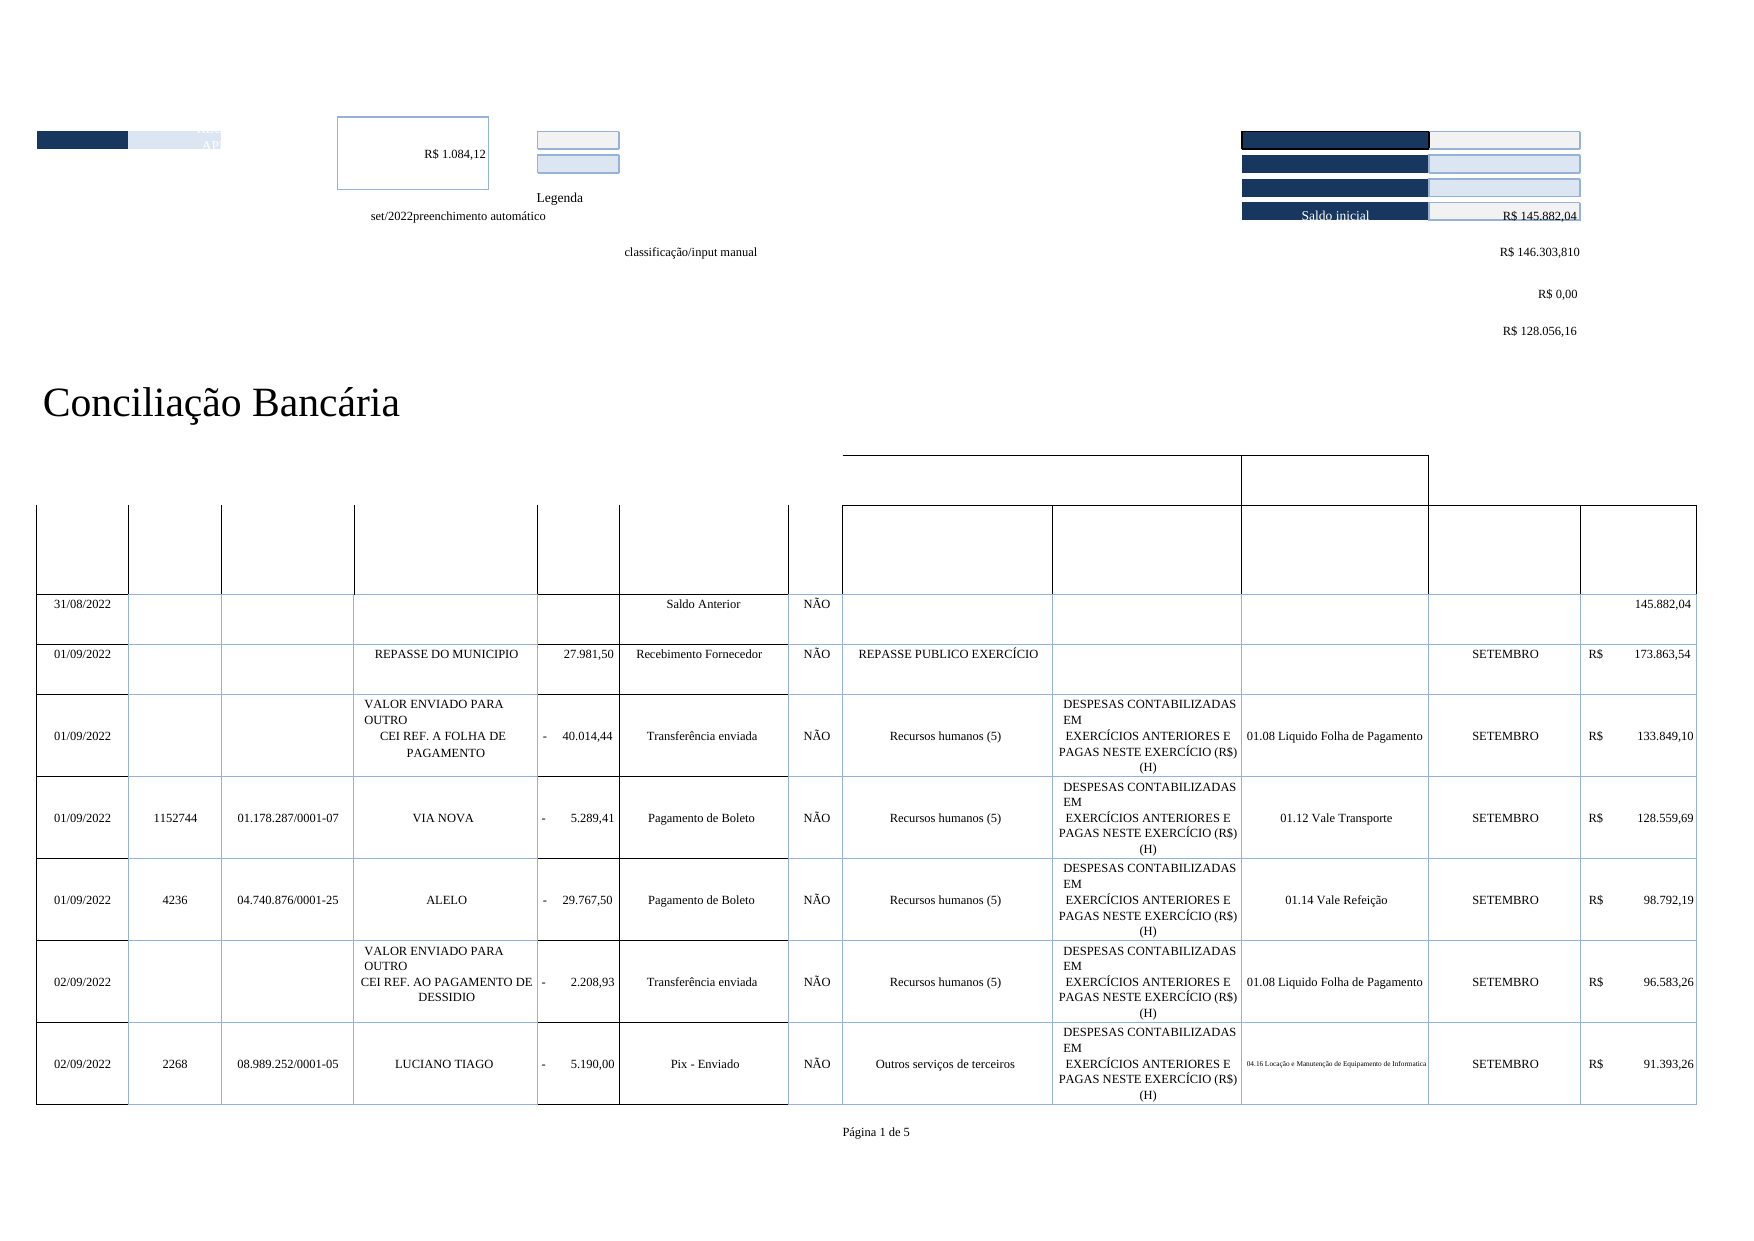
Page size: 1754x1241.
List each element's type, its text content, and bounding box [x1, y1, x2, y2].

table_cell NÃO [789, 777, 842, 858]
table_cell [1242, 645, 1428, 694]
table_cell NÃO [789, 941, 842, 1022]
table_cell LUCIANO TIAGO [354, 1023, 537, 1104]
table_cell SETEMBRO [1429, 859, 1580, 940]
table_cell DESPESAS CONTABILIZADAS EM EXERCÍCIOS ANTERIORES E PAGAS NESTE EXERCÍCIO (R$) (H) [1053, 941, 1241, 1022]
table_cell R$ 91.393,26 [1581, 1023, 1696, 1104]
table_cell Pix - Enviado [620, 1023, 788, 1104]
table_header [37, 455, 843, 505]
table_cell Pagamento de Boleto [620, 777, 788, 858]
table_cell NÃO [789, 1023, 842, 1104]
table_cell Recebimento Fornecedor [620, 645, 788, 694]
table_cell VALOR ENVIADO PARA OUTRO CEI REF. A FOLHA DE PAGAMENTO [354, 695, 537, 776]
table_cell Finalidade [843, 506, 1052, 594]
table_cell SETEMBRO [1429, 1023, 1580, 1104]
table_header Anexo RP-08 [843, 456, 1241, 505]
table_cell [222, 695, 353, 776]
table_cell [129, 645, 221, 694]
table_cell [1242, 595, 1428, 644]
table_cell mês de competencia [1429, 506, 1580, 594]
table_cell 2268 [129, 1023, 221, 1104]
table_cell 04.740.876/0001-25 [222, 859, 353, 940]
table_header Analitico de Credor [1429, 455, 1580, 505]
table_header [1580, 455, 1697, 505]
table_cell Movime ntação entre contas? [789, 505, 842, 594]
table_cell DESPESAS CONTABILIZADAS EM EXERCÍCIOS ANTERIORES E PAGAS NESTE EXERCÍCIO (R$) (H) [1053, 777, 1241, 858]
table_cell VIA NOVA [354, 777, 537, 858]
table_cell SETEMBRO [1429, 941, 1580, 1022]
table_cell 02/09/2022 [37, 1023, 128, 1104]
table_cell Competencia [1053, 506, 1241, 594]
table_cell [222, 645, 353, 694]
table_cell R$ 133.849,10 [1581, 695, 1696, 776]
table_cell 27.981,50 [538, 645, 619, 694]
table_cell [129, 595, 221, 644]
table_cell - 5.190,00 [538, 1023, 619, 1104]
table_cell 01.12 Vale Transporte [1242, 777, 1428, 858]
table_cell 01/09/2022 [37, 777, 128, 858]
table_cell NÃO [789, 595, 842, 644]
table_cell - 5.289,41 [538, 777, 619, 858]
table_cell 1152744 [129, 777, 221, 858]
table_cell [354, 595, 537, 644]
table_cell NÃO [789, 859, 842, 940]
table_cell 08.989.252/0001-05 [222, 1023, 353, 1104]
table_cell R$ 96.583,26 [1581, 941, 1696, 1022]
table_cell SETEMBRO [1429, 777, 1580, 858]
table_cell Recursos humanos (5) [843, 695, 1052, 776]
table_cell 01.14 Vale Refeição [1242, 859, 1428, 940]
table_cell 01/09/2022 [37, 695, 128, 776]
table_cell VALOR ENVIADO PARA OUTRO CEI REF. AO PAGAMENTO DE DESSIDIO [354, 941, 537, 1022]
table_cell - 2.208,93 [538, 941, 619, 1022]
table_cell Classificação [1242, 506, 1428, 594]
table_cell Número documento [129, 505, 221, 594]
table_cell [129, 941, 221, 1022]
table_cell R$ 173.863,54 [1581, 645, 1696, 694]
table_cell 4236 [129, 859, 221, 940]
table_cell [538, 595, 619, 644]
table_cell [355, 505, 537, 594]
table_cell - 40.014,44 [538, 695, 619, 776]
table_cell Pagamento de Boleto [620, 859, 788, 940]
table_cell [222, 595, 353, 644]
table_cell 04.16 Locação e Manutenção de Equipamento de Informatica [1242, 1023, 1428, 1104]
table_cell SETEMBRO [1429, 695, 1580, 776]
table_cell NÃO [789, 645, 842, 694]
table_cell REPASSE PUBLICO EXERCÍCIO [843, 645, 1052, 694]
table_cell [1053, 645, 1241, 694]
table_cell DESPESAS CONTABILIZADAS EM EXERCÍCIOS ANTERIORES E PAGAS NESTE EXERCÍCIO (R$) (H) [1053, 859, 1241, 940]
table_cell Data [37, 505, 128, 594]
table_cell Saldo Anterior [620, 595, 788, 644]
table_cell [129, 695, 221, 776]
table_cell Natureza da despesa / histórico [620, 505, 788, 594]
table_cell 02/09/2022 [37, 941, 128, 1022]
table_cell CNPJ/CPF [222, 505, 354, 594]
table_cell REPASSE DO MUNICIPIO [354, 645, 537, 694]
table_cell VALOR PAGO [538, 505, 619, 594]
table_cell Recursos humanos (5) [843, 777, 1052, 858]
table_cell - 29.767,50 [538, 859, 619, 940]
table_cell NÃO [789, 695, 842, 776]
table_cell 01/09/2022 [37, 859, 128, 940]
table_cell 01.08 Liquido Folha de Pagamento [1242, 695, 1428, 776]
table_cell Recursos humanos (5) [843, 941, 1052, 1022]
table_cell 01.08 Liquido Folha de Pagamento [1242, 941, 1428, 1022]
table_header Resumo Geral [1242, 456, 1428, 505]
table_cell DESPESAS CONTABILIZADAS EM EXERCÍCIOS ANTERIORES E PAGAS NESTE EXERCÍCIO (R$) (H) [1053, 695, 1241, 776]
table_cell Transferência enviada [620, 941, 788, 1022]
table_cell 01.178.287/0001-07 [222, 777, 353, 858]
table_cell [222, 941, 353, 1022]
table_cell 31/08/2022 [37, 595, 128, 644]
table_cell Outros serviços de terceiros [843, 1023, 1052, 1104]
table_cell [1429, 595, 1580, 644]
table_cell 01/09/2022 [37, 645, 128, 694]
table_cell Recursos humanos (5) [843, 859, 1052, 940]
table_cell Saldo [1581, 506, 1696, 594]
table_cell ALELO [354, 859, 537, 940]
table_cell [1053, 595, 1241, 644]
table_cell 145.882,04 [1581, 595, 1696, 644]
table_cell SETEMBRO [1429, 645, 1580, 694]
table_cell Transferência enviada [620, 695, 788, 776]
table_cell [843, 595, 1052, 644]
table_cell DESPESAS CONTABILIZADAS EM EXERCÍCIOS ANTERIORES E PAGAS NESTE EXERCÍCIO (R$) (H) [1053, 1023, 1241, 1104]
table_cell R$ 128.559,69 [1581, 777, 1696, 858]
table_cell R$ 98.792,19 [1581, 859, 1696, 940]
